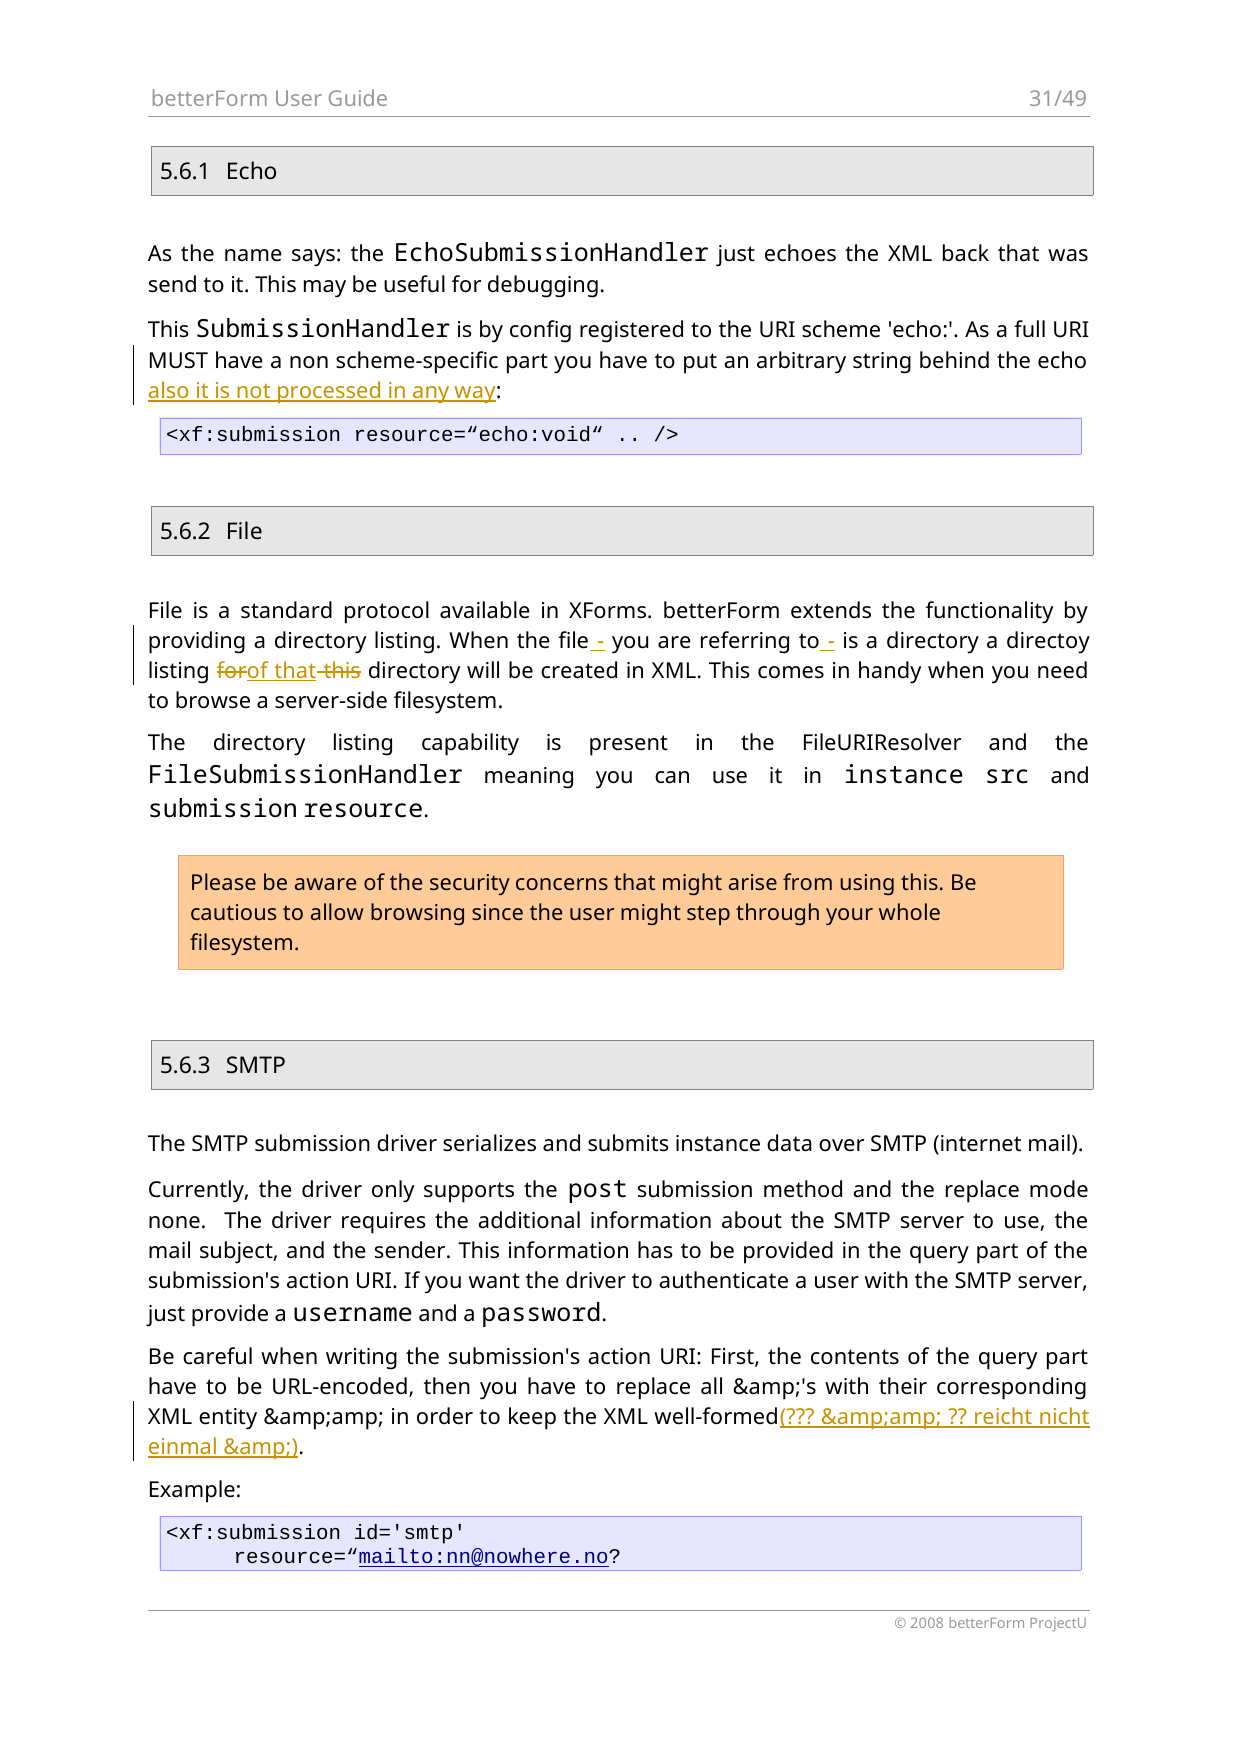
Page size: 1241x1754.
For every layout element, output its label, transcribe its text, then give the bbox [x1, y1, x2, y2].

text Currently, the driver only supports the post submission method and the replace mode none. The driver requires the additional information about the SMTP server to use, the mail subject, and the sender. This information has to be provided in the query part of the submission's action URI. If you want the driver to authenticate a user with the SMTP server, just provide a username and a password. [148, 1171, 1090, 1328]
text File is a standard protocol available in XForms. betterForm extends the functionality by providing a directory listing. When the file - you are referring to - is a directory a directoy listing of that directory will be created in XML. This comes in handy when you need to browse a server-side filesystem. [148, 594, 1090, 714]
text Example: [148, 1473, 1090, 1503]
text As the name says: the EchoSubmissionHandler just echoes the XML back that was send to it. This may be useful for debugging. [148, 234, 1090, 298]
text The SMTP submission driver serializes and submits instance data over SMTP (internet mail). [148, 1128, 1090, 1158]
subtitle SMTP [152, 1041, 1093, 1089]
text The directory listing capability is present in the FileURIResolver and the FileSubmissionHandler meaning you can use it in instance src and submission resource. [148, 727, 1090, 825]
text <xf:submission resource=“echo:void“ .. /> [161, 419, 1081, 454]
text Be careful when writing the submission's action URI: First, the contents of the query part have to be URL-encoded, then you have to replace all &amp;'s with their corresponding XML entity &amp;amp; in order to keep the XML well-formed(??? &amp;amp; ?? reicht nicht einmal &amp;). [148, 1341, 1090, 1461]
subtitle Echo [152, 147, 1093, 195]
text This SubmissionHandler is by config registered to the URI scheme 'echo:'. As a full URI MUST have a non scheme-specific part you have to put an arbitrary string behind the echo also it is not processed in any way: [148, 311, 1090, 405]
text Please be aware of the security concerns that might arise from using this. Be cautious to allow browsing since the user might step through your whole filesystem. [179, 856, 1063, 969]
subtitle File [152, 507, 1093, 555]
text <xf:submission id='smtp' resource=“mailto:nn@nowhere.no? [161, 1517, 1081, 1570]
